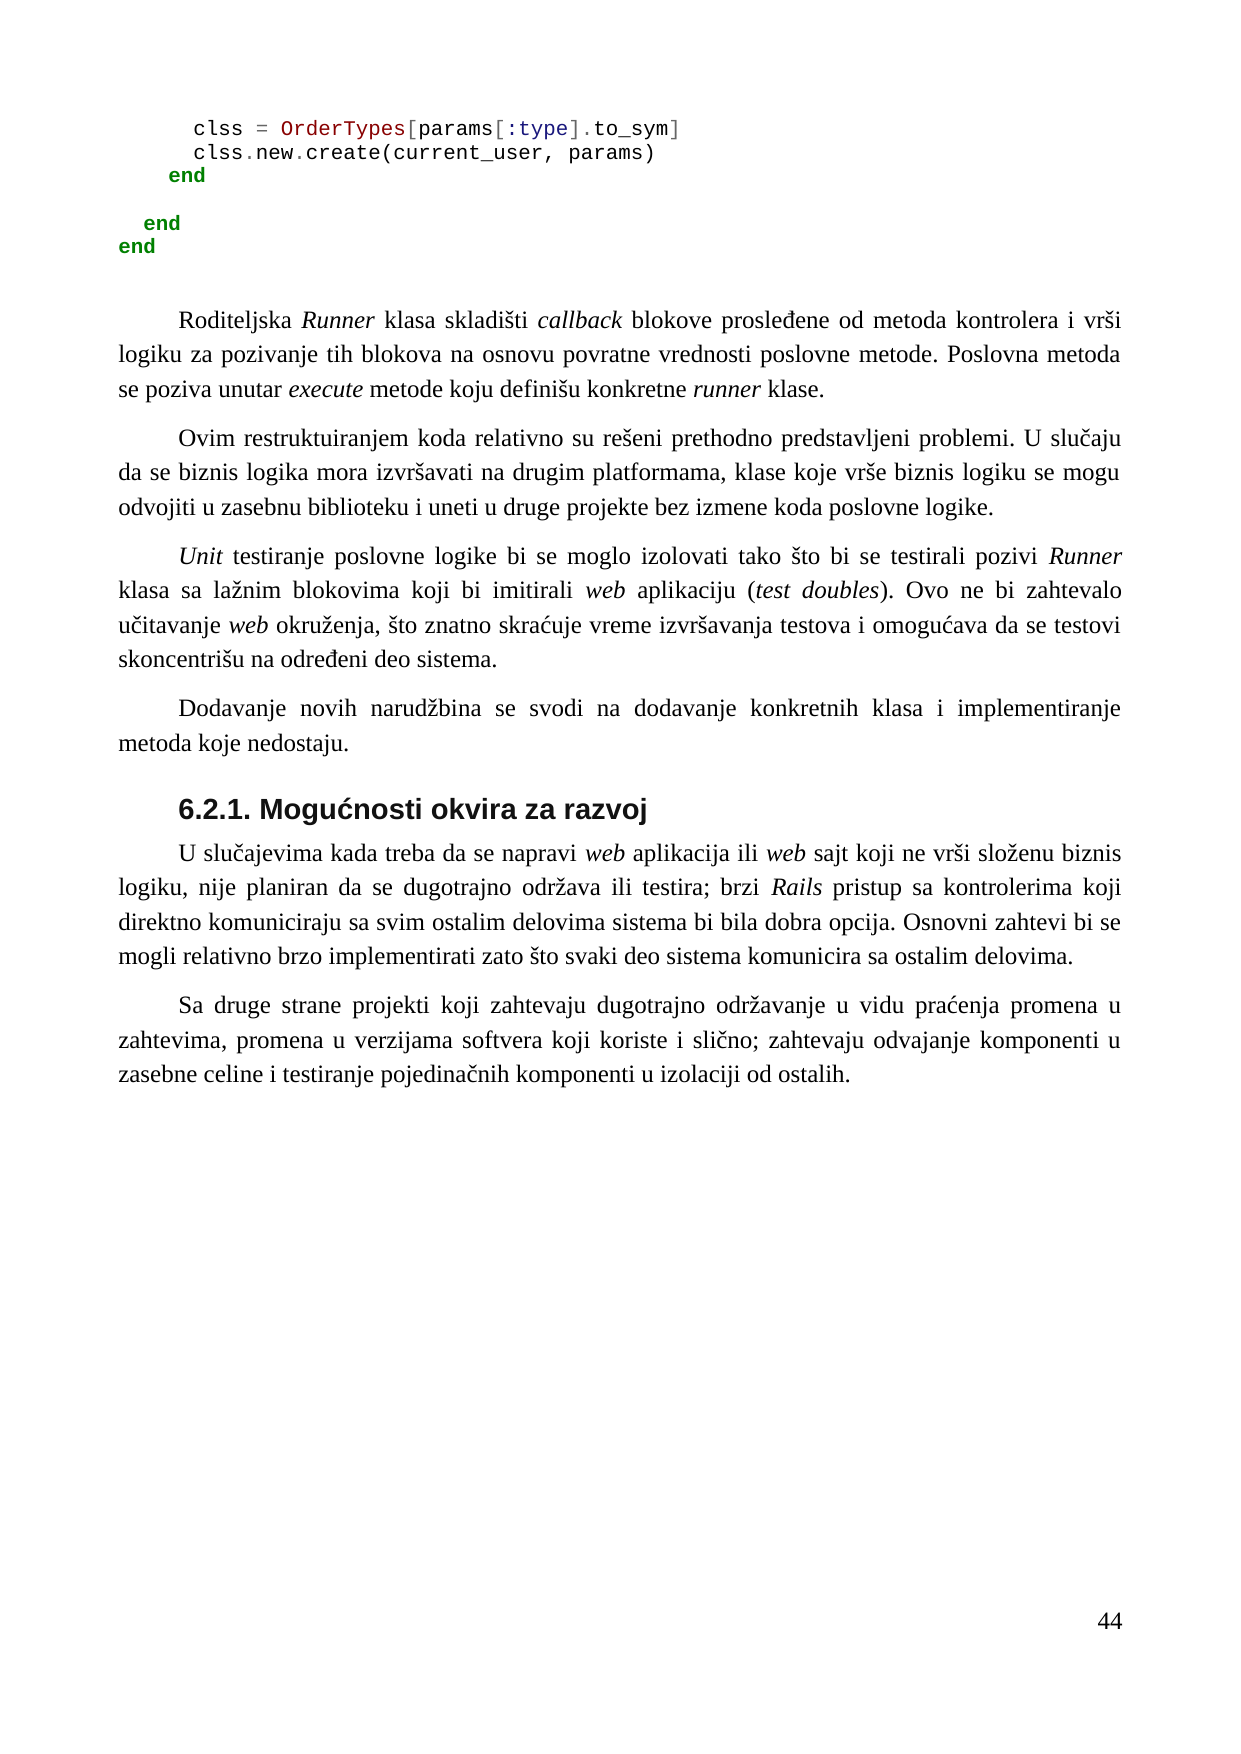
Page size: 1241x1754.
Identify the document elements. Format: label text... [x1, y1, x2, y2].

text end [118, 213, 1122, 236]
text end [118, 165, 1122, 189]
text end [118, 236, 1122, 260]
text clss = OrderTypes[params[:type].to_sym] [118, 118, 1122, 142]
text clss.new.create(current_user, params) [118, 142, 1122, 165]
text U slučajevima kada treba da se napravi web aplikacija ili web sajt koji ne vrši složenu biznis logiku, nije planiran da se dugotrajno održava ili testira; brzi Rails pristup sa kontrolerima koji direktno komuniciraju sa svim ostalim delovima sistema bi bila dobra opcija. Osnovni zahtevi bi se mogli relativno brzo implementirati zato što svaki deo sistema komunicira sa ostalim delovima. [118, 838, 1122, 970]
subtitle Mogućnosti okvira za razvoj [118, 792, 1122, 825]
text Dodavanje novih narudžbina se svodi na dodavanje konkretnih klasa i implementiranje metoda koje nedostaju. [118, 693, 1122, 757]
text Ovim restruktuiranjem koda relativno su rešeni prethodno predstavljeni problemi. U slučaju da se biznis logika mora izvršavati na drugim platformama, klase koje vrše biznis logiku se mogu odvojiti u zasebnu biblioteku i uneti u druge projekte bez izmene koda poslovne logike. [118, 423, 1122, 521]
text Unit testiranje poslovne logike bi se moglo izolovati tako što bi se testirali pozivi Runner klasa sa lažnim blokovima koji bi imitirali web aplikaciju (test doubles). Ovo ne bi zahtevalo učitavanje web okruženja, što znatno skraćuje vreme izvršavanja testova i omogućava da se testovi skoncentrišu na određeni deo sistema. [118, 541, 1122, 673]
text Roditeljska Runner klasa skladišti callback blokove prosleđene od metoda kontrolera i vrši logiku za pozivanje tih blokova na osnovu povratne vrednosti poslovne metode. Poslovna metoda se poziva unutar execute metode koju definišu konkretne runner klase. [118, 305, 1122, 403]
text Sa druge strane projekti koji zahtevaju dugotrajno održavanje u vidu praćenja promena u zahtevima, promena u verzijama softvera koji koriste i slično; zahtevaju odvajanje komponenti u zasebne celine i testiranje pojedinačnih komponenti u izolaciji od ostalih. [118, 990, 1122, 1088]
